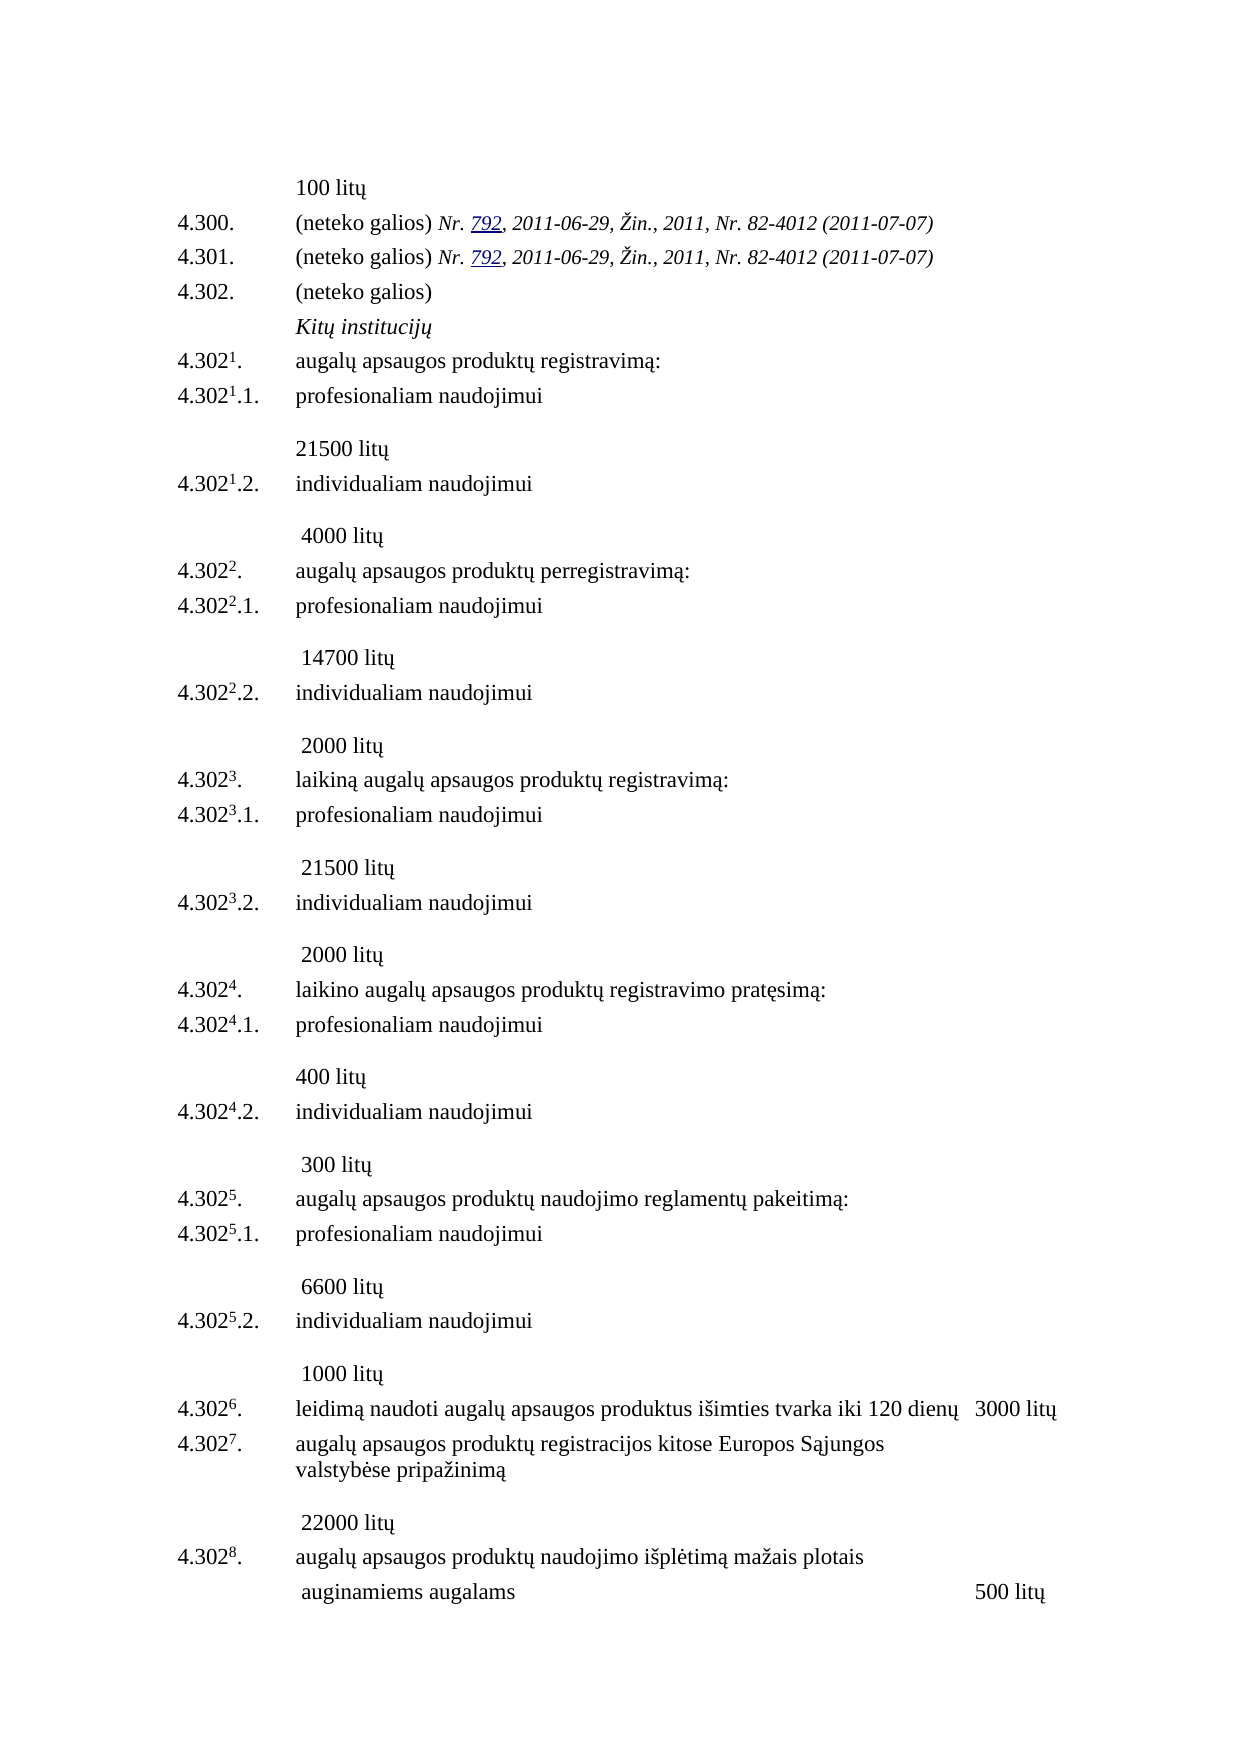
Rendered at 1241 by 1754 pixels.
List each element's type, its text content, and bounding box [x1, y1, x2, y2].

text 4.3021.1. profesionaliam naudojimui 21500 litų [177, 382, 930, 461]
text 4.3023.1. profesionaliam naudojimui 21500 litų [177, 801, 930, 880]
text 4.3025.1. profesionaliam naudojimui 6600 litų [177, 1220, 930, 1299]
text 4.3023. laikiną augalų apsaugos produktų registravimą: [177, 766, 930, 793]
text Kitų institucijų [177, 313, 945, 339]
text 4.3022.2. individualiam naudojimui 2000 litų [177, 679, 930, 758]
text 4.301. (neteko galios) Nr. 792, 2011-06-29, Žin., 2011, Nr. 82-4012 (2011-07-07) [177, 243, 945, 270]
text auginamiems augalams 500 litų [177, 1578, 1137, 1604]
text 4.3025.2. individualiam naudojimui 1000 litų [177, 1307, 930, 1387]
text 4.3022.1. profesionaliam naudojimui 14700 litų [177, 592, 930, 671]
text 4.3024.2. individualiam naudojimui 300 litų [177, 1098, 930, 1177]
text 4.3025. augalų apsaugos produktų naudojimo reglamentų pakeitimą: [177, 1185, 930, 1212]
text 4.3027. augalų apsaugos produktų registracijos kitose Europos Sąjungos valstybėse pripažinimą 22000 litų [177, 1429, 930, 1535]
text 4.3028. augalų apsaugos produktų naudojimo išplėtimą mažais plotais [177, 1543, 974, 1570]
text 100 litų [177, 148, 945, 200]
text 4.3022. augalų apsaugos produktų perregistravimą: [177, 557, 930, 583]
text 4.300. (neteko galios) Nr. 792, 2011-06-29, Žin., 2011, Nr. 82-4012 (2011-07-07) [177, 209, 945, 235]
text 4.3024.1. profesionaliam naudojimui 400 litų [177, 1011, 930, 1090]
text 4.302. (neteko galios) [177, 278, 945, 304]
text 4.3021.2. individualiam naudojimui 4000 litų [177, 469, 930, 549]
text 4.3026. leidimą naudoti augalų apsaugos produktus išimties tvarka iki 120 dienų 3000 litų [177, 1395, 1093, 1421]
text 4.3021. augalų apsaugos produktų registravimą: [177, 347, 930, 374]
text 4.3023.2. individualiam naudojimui 2000 litų [177, 888, 930, 968]
text 4.3024. laikino augalų apsaugos produktų registravimo pratęsimą: [177, 976, 930, 1002]
